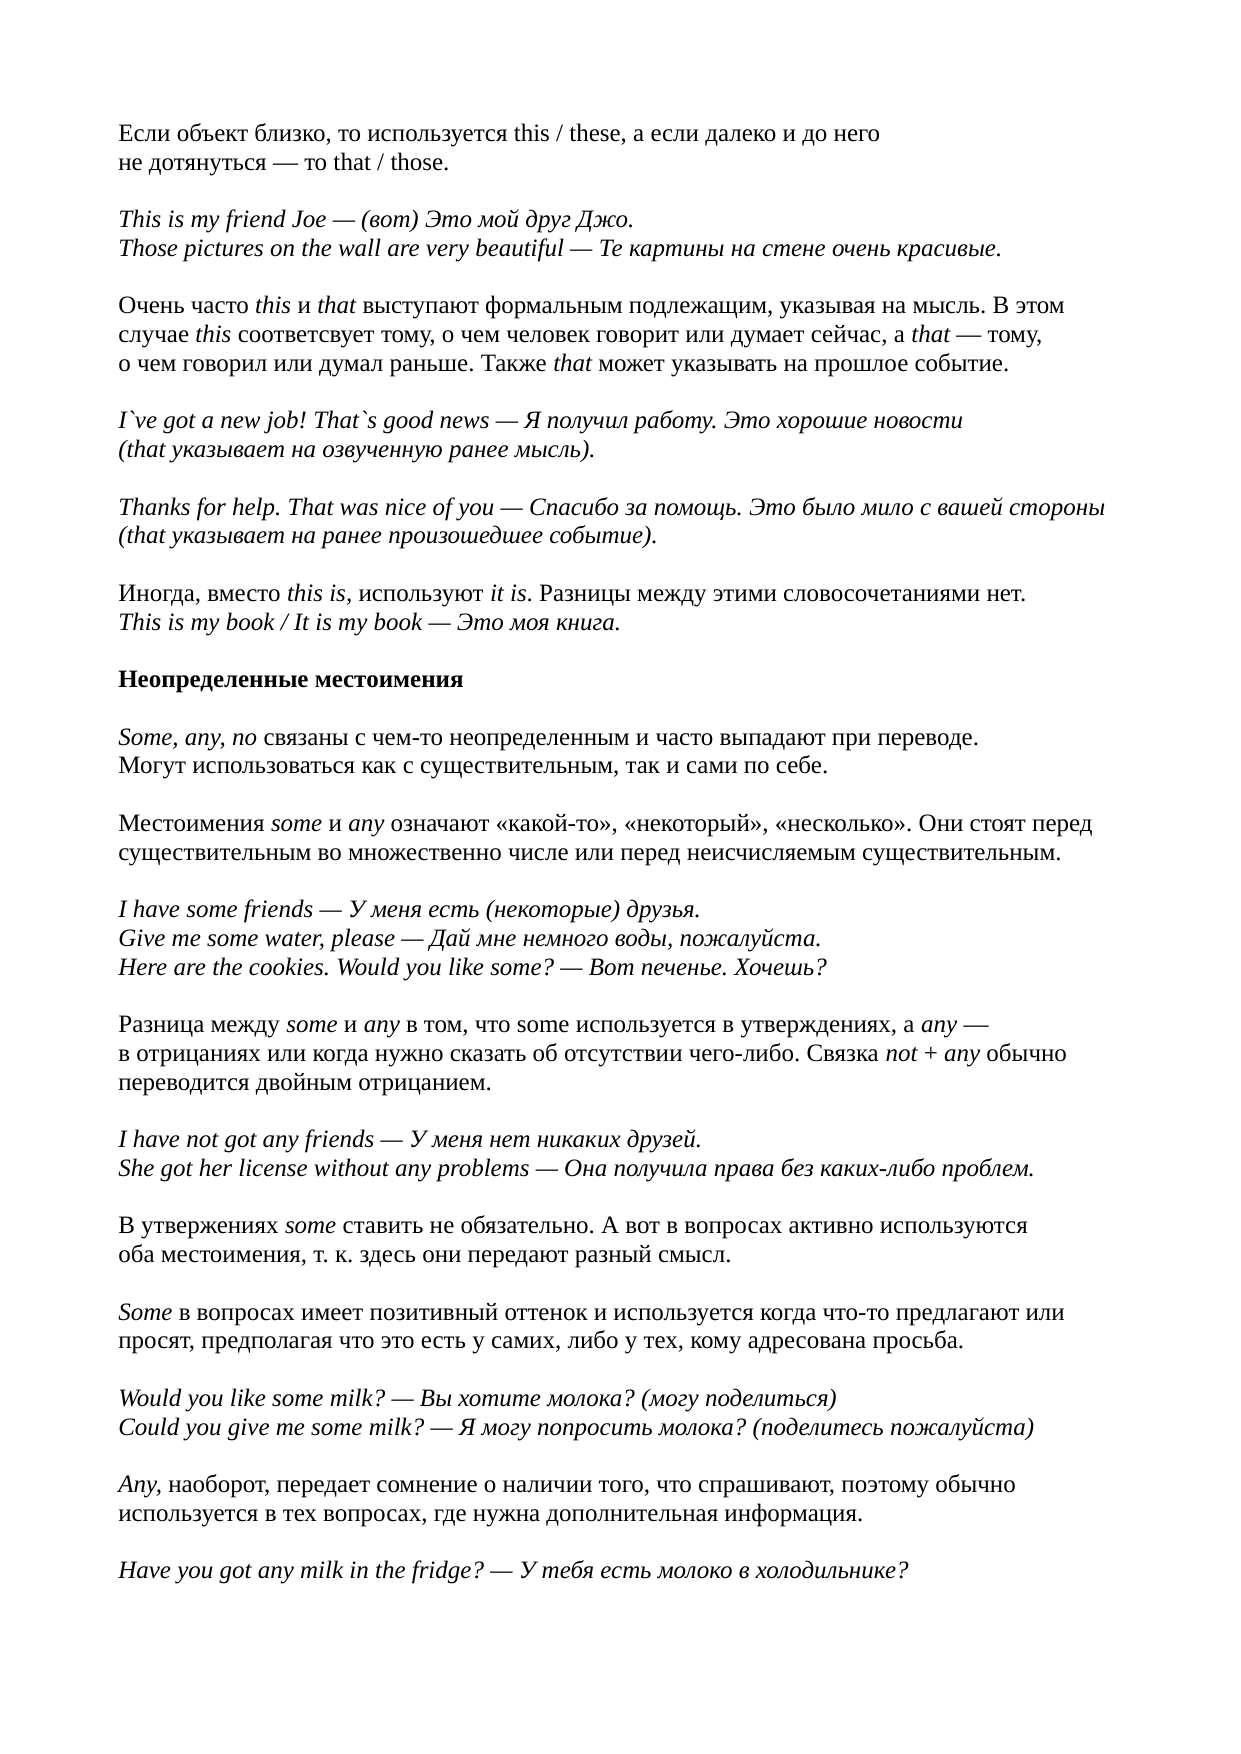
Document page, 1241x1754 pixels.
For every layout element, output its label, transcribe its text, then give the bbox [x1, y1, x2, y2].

text Any, наоборот, передает сомнение о наличии того, что спрашивают, поэтому обычно используется в тех вопросах, где нужна дополнительная информация. [118, 1469, 1122, 1527]
text Would you like some milk? — Вы хотите молока? (могу поделиться) [118, 1383, 1122, 1412]
text This is my friend Joe — (вот) Это мой друг Джо. [118, 204, 1122, 233]
text В утвержениях some ставить не обязательно. А вот в вопросах активно используются [118, 1211, 1122, 1239]
text Местоимения some и any означают «какой-то», «некоторый», «несколько». Они стоят перед существительным во множественно числе или перед неисчисляемым существительным. [118, 808, 1122, 866]
text I have some friends — У меня есть (некоторые) друзья. [118, 894, 1122, 923]
text Очень часто this и that выступают формальным подлежащим, указывая на мысль. В этом случае this соответсвует тому, о чем человек говорит или думает сейчас, а that — тому, [118, 291, 1122, 348]
text о чем говорил или думал раньше. Также that может указывать на прошлое событие. [118, 348, 1122, 377]
text Если объект близко, то используется this / these, а если далеко и до него [118, 118, 1122, 147]
text Some, any, no связаны с чем-то неопределенным и часто выпадают при переводе. [118, 722, 1122, 751]
text Have you got any milk in the fridge? — У тебя есть молоко в холодильнике? [118, 1556, 1122, 1584]
text I`ve got a new job! That`s good news — Я получил работу. Это хорошие новости [118, 406, 1122, 434]
text в отрицаниях или когда нужно сказать об отсутствии чего-либо. Связка not + any обычно [118, 1038, 1122, 1067]
text переводится двойным отрицанием. [118, 1067, 1122, 1096]
text Могут использоваться как с существительным, так и сами по себе. [118, 751, 1122, 779]
text Неопределенные местоимения [118, 664, 1122, 693]
text не дотянуться — то that / those. [118, 147, 1122, 176]
text Could you give me some milk? — Я могу попросить молока? (поделитесь пожалуйста) [118, 1412, 1122, 1441]
text Thanks for help. That was nice of you — Спасибо за помощь. Это было мило с вашей стороны (that указывает на ранее произошедшее событие). [118, 492, 1122, 549]
text Those pictures on the wall are very beautiful — Те картины на стене очень красивые. [118, 233, 1122, 262]
text Here are the cookies. Would you like some? — Вот печенье. Хочешь? [118, 952, 1122, 981]
text (that указывает на озвученную ранее мысль). [118, 434, 1122, 463]
text Иногда, вместо this is, используют it is. Разницы между этими словосочетаниями нет. [118, 578, 1122, 607]
text Разница между some и any в том, что some используется в утверждениях, а any — [118, 1009, 1122, 1038]
text This is my book / It is my book — Это моя книга. [118, 607, 1122, 636]
text Some в вопросах имеет позитивный оттенок и используется когда что-то предлагают или просят, предполагая что это есть у самих, либо у тех, кому адресована просьба. [118, 1297, 1122, 1354]
text She got her license without any problems — Она получила права без каких-либо проблем. [118, 1153, 1122, 1182]
text I have not got any friends — У меня нет никаких друзей. [118, 1124, 1122, 1153]
text Give me some water, please — Дай мне немного воды, пожалуйста. [118, 923, 1122, 952]
text оба местоимения, т. к. здесь они передают разный смысл. [118, 1239, 1122, 1268]
